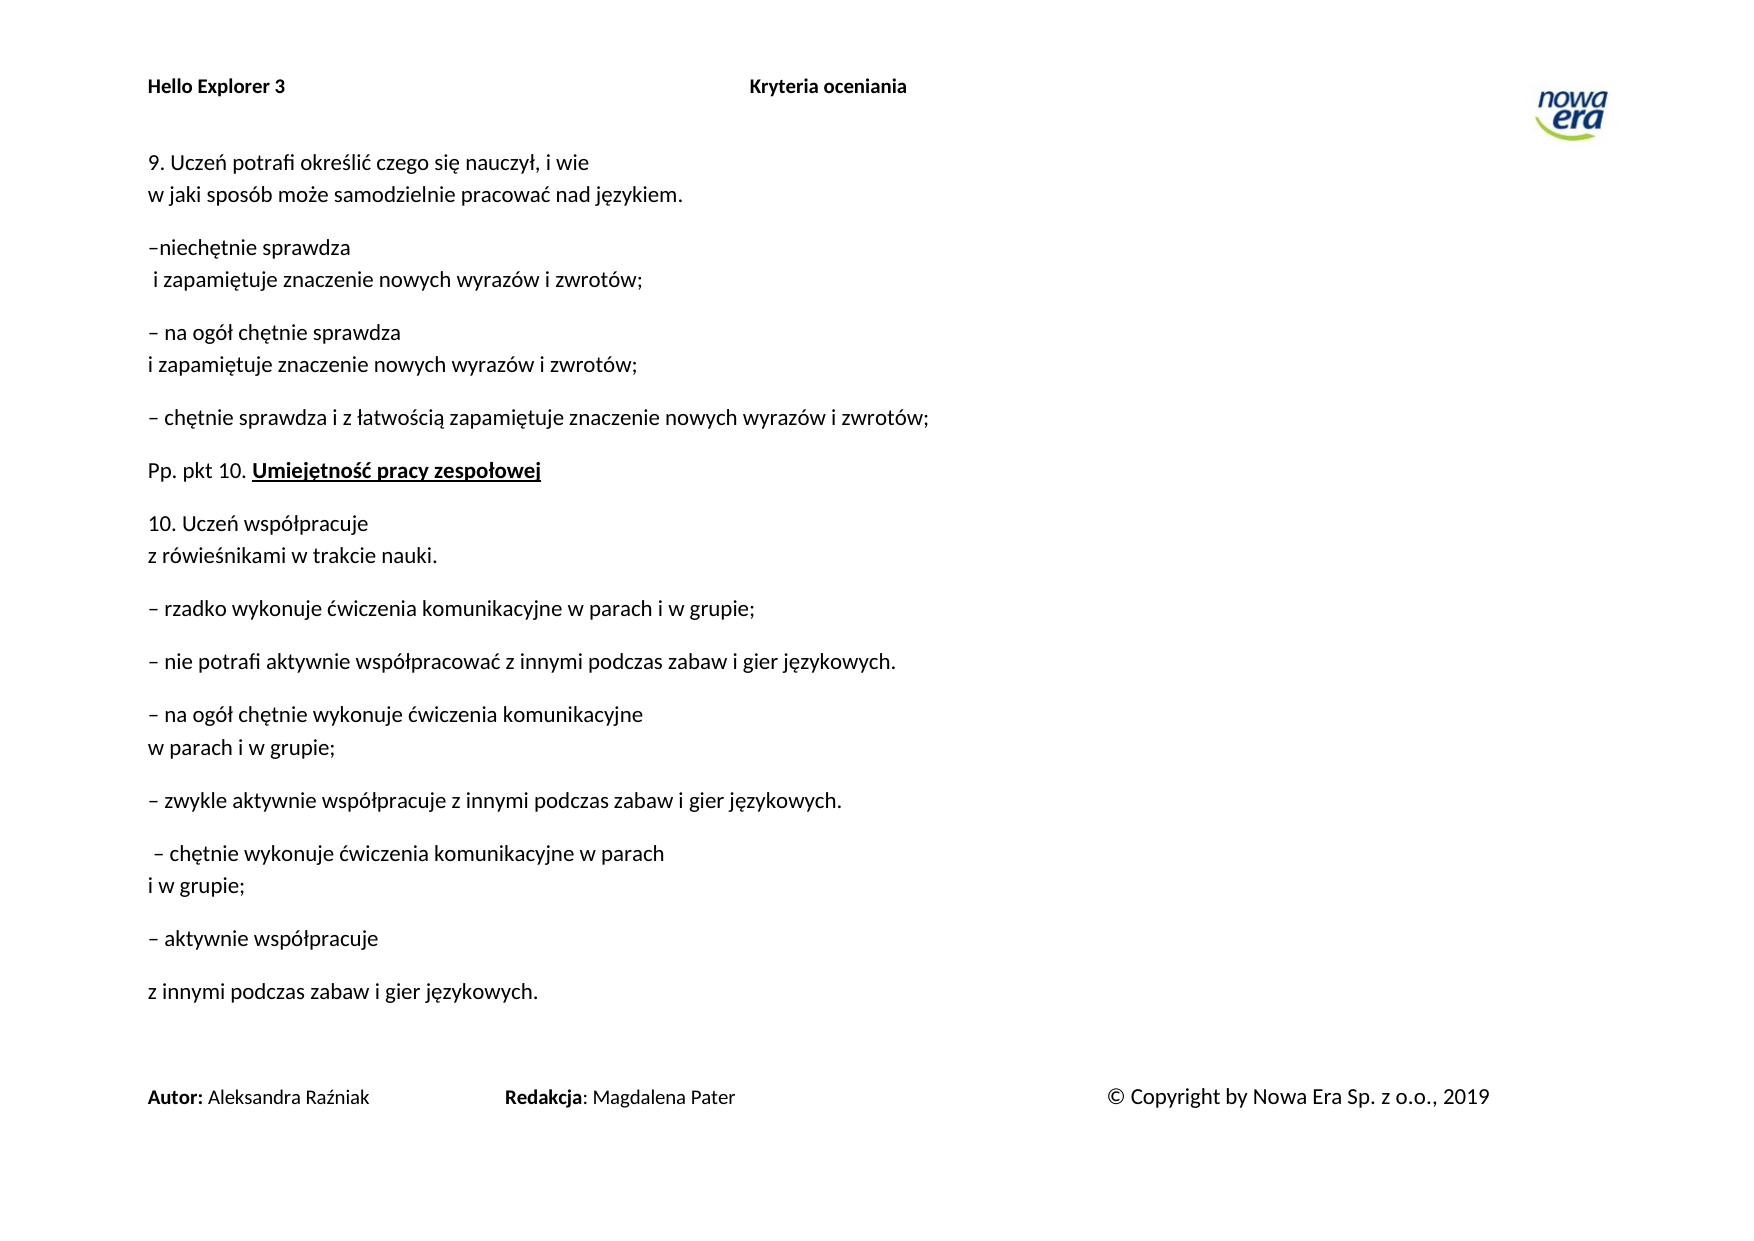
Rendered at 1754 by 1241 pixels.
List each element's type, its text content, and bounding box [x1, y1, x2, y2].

text – chętnie wykonuje ćwiczenia komunikacyjne w parach i w grupie; [148, 839, 1606, 899]
text – na ogół chętnie wykonuje ćwiczenia komunikacyjne w parach i w grupie; [148, 701, 1606, 761]
text – nie potrafi aktywnie współpracować z innymi podczas zabaw i gier językowych. [148, 647, 1606, 676]
picture [1526, 83, 1621, 148]
text Pp. pkt 10. Umiejętność pracy zespołowej [148, 456, 1606, 484]
text –niechętnie sprawdza i zapamiętuje znaczenie nowych wyrazów i zwrotów; [148, 233, 1606, 293]
text – aktywnie współpracuje [148, 924, 1606, 952]
text – na ogół chętnie sprawdza i zapamiętuje znaczenie nowych wyrazów i zwrotów; [148, 318, 1606, 378]
text 10. Uczeń współpracuje z rówieśnikami w trakcie nauki. [148, 509, 1606, 569]
text – zwykle aktywnie współpracuje z innymi podczas zabaw i gier językowych. [148, 786, 1606, 814]
text 9. Uczeń potrafi określić czego się nauczył, i wie w jaki sposób może samodzielnie pracować nad językiem. [148, 148, 1606, 208]
text z innymi podczas zabaw i gier językowych. [148, 977, 1606, 1005]
text – rzadko wykonuje ćwiczenia komunikacyjne w parach i w grupie; [148, 594, 1606, 622]
text – chętnie sprawdza i z łatwością zapamiętuje znaczenie nowych wyrazów i zwrotów; [148, 403, 1606, 431]
